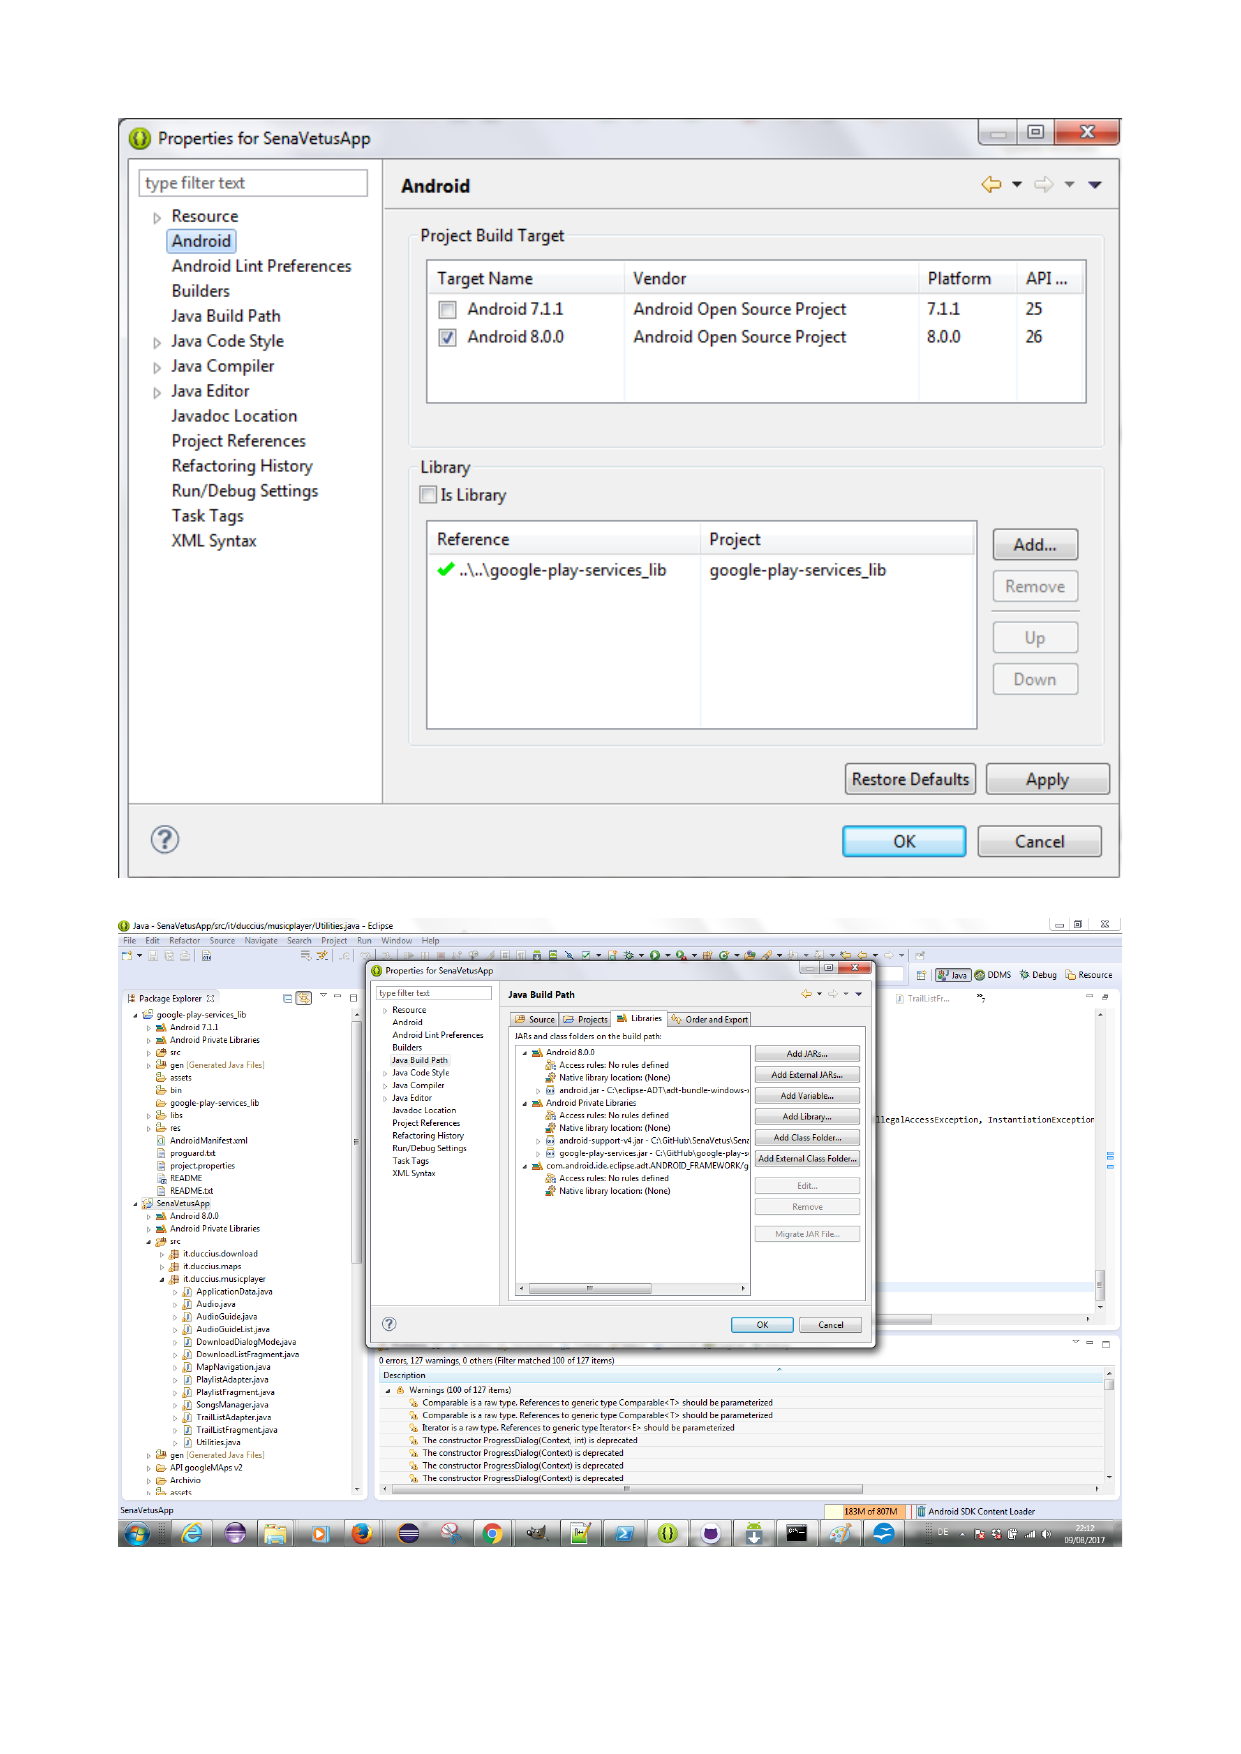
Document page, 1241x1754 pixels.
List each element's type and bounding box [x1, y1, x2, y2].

picture [118, 918, 1123, 1547]
